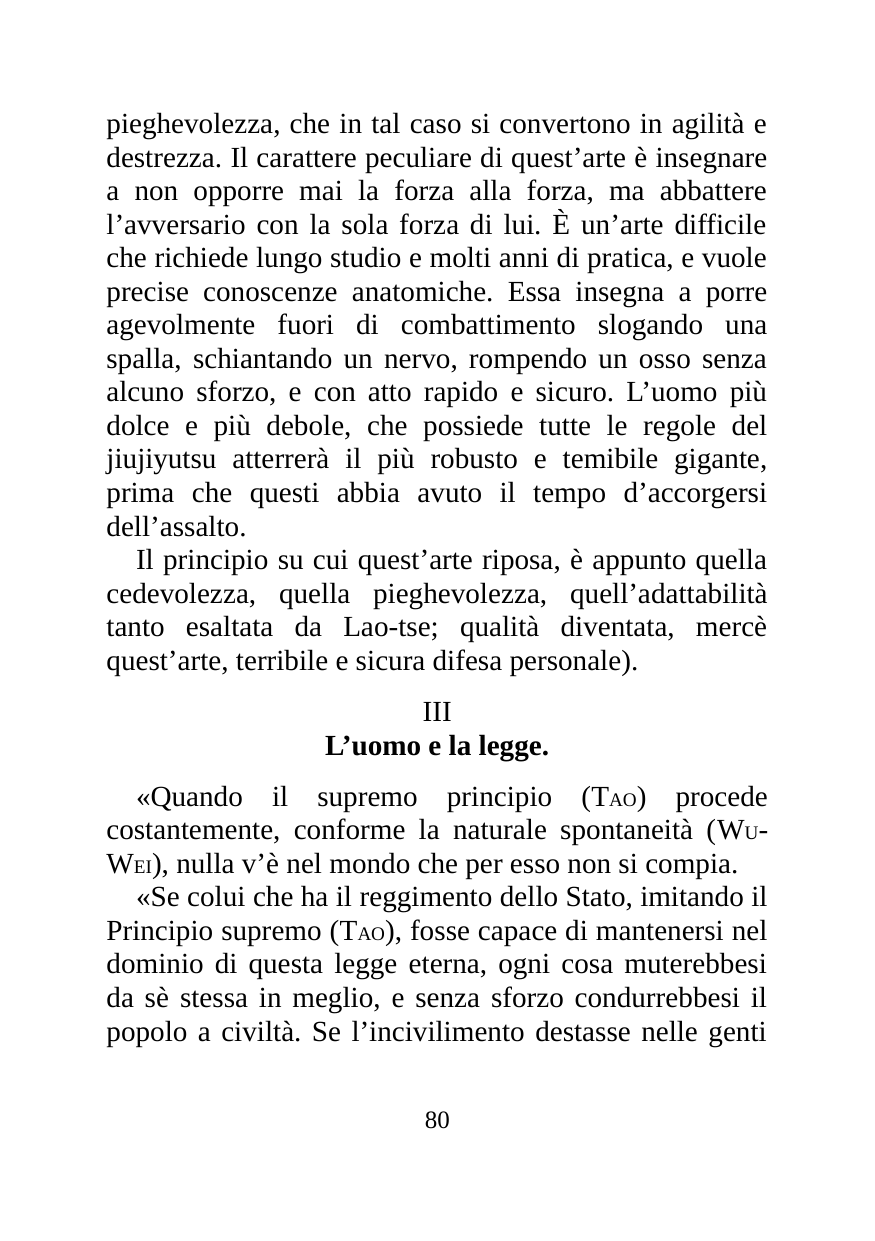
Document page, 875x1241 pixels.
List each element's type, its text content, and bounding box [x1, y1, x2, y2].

text «Se colui che ha il reggimento dello Stato, imitando il Principio supremo (Tao), fosse capace di mantenersi nel dominio di questa legge eterna, ogni cosa muterebbesi da sè stessa in meglio, e senza sforzo condurrebbesi il popolo a civiltà. Se l’incivilimento destasse nelle genti [106, 879, 768, 1047]
text III L’uomo e la legge. [106, 694, 768, 761]
text «Quando il supremo principio (Tao) procede costantemente, conforme la naturale spontaneità (Wu-Wei), nulla v’è nel mondo che per esso non si compia. [106, 779, 768, 879]
text pieghevolezza, che in tal caso si convertono in agilità e destrezza. Il carattere peculiare di quest’arte è insegnare a non opporre mai la forza alla forza, ma abbattere l’avversario con la sola forza di lui. È un’arte difficile che richiede lungo studio e molti anni di pratica, e vuole precise conoscenze anatomiche. Essa insegna a porre agevolmente fuori di combattimento slogando una spalla, schiantando un nervo, rompendo un osso senza alcuno sforzo, e con atto rapido e sicuro. L’uomo più dolce e più debole, che possiede tutte le regole del jiujiyutsu atterrerà il più robusto e temibile gigante, prima che questi abbia avuto il tempo d’accorgersi dell’assalto. [106, 106, 768, 542]
text Il principio su cui quest’arte riposa, è appunto quella cedevolezza, quella pieghevolezza, quell’adattabilità tanto esaltata da Lao-tse; qualità diventata, mercè quest’arte, terribile e sicura difesa personale). [106, 542, 768, 676]
